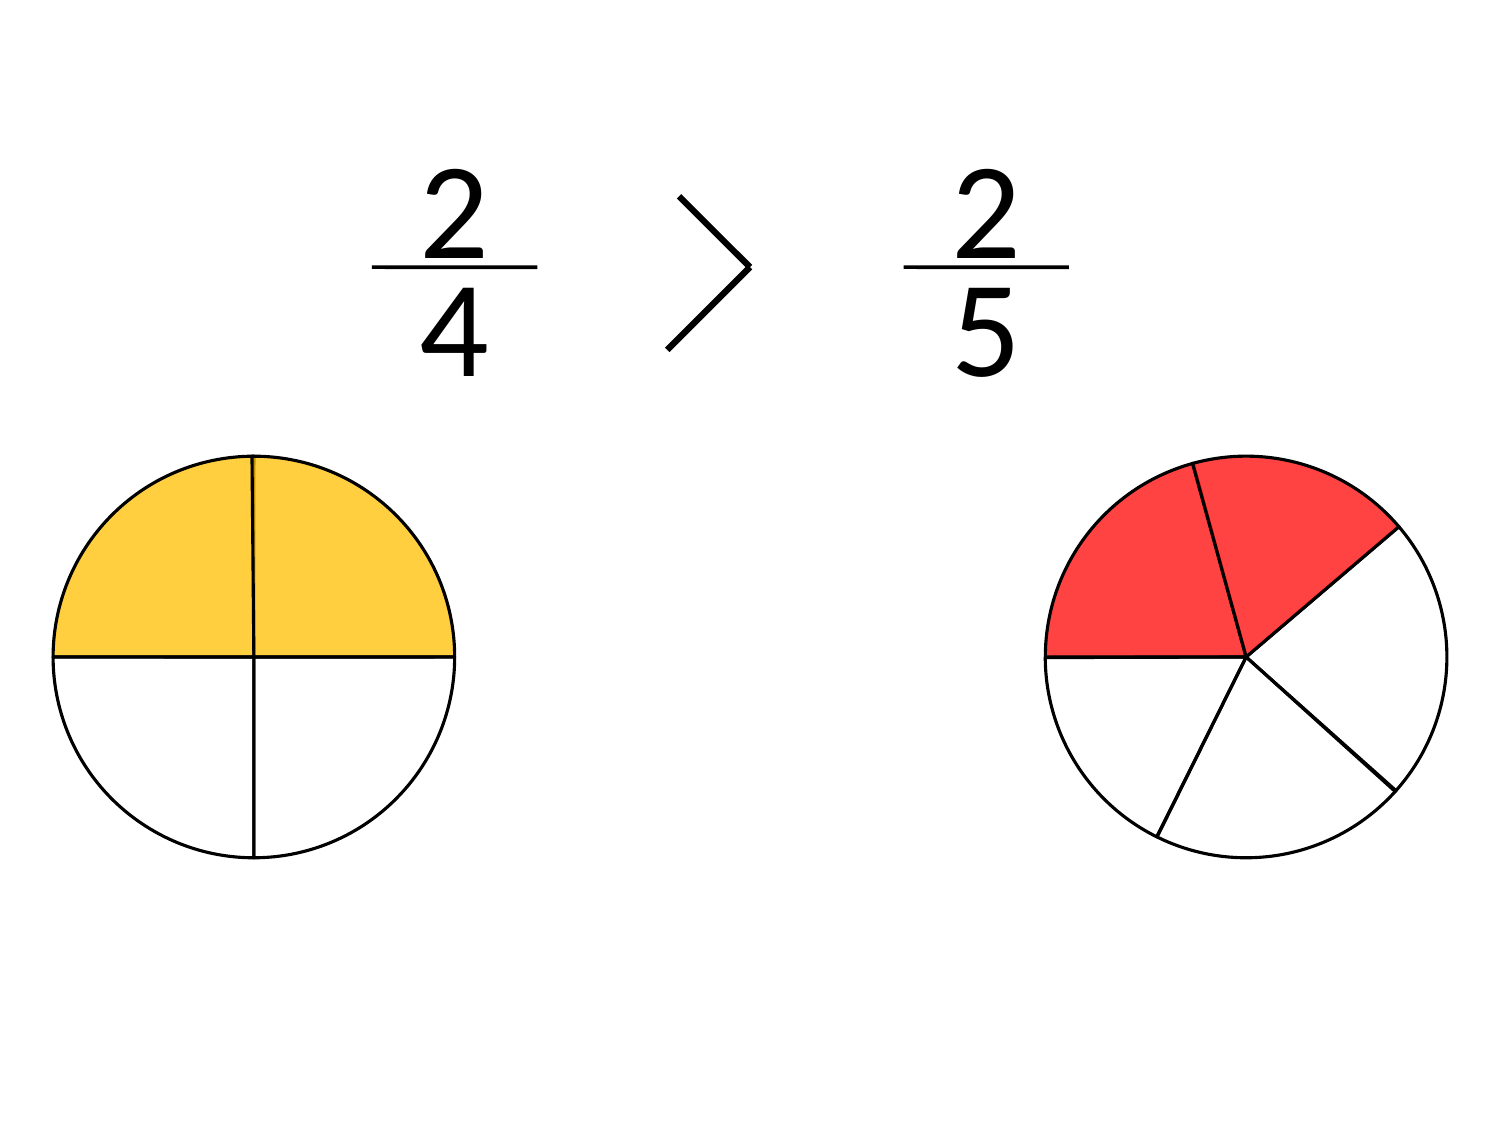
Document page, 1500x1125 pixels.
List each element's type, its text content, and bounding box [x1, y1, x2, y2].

text_box 2 [915, 113, 1057, 231]
text_box 2 [383, 113, 526, 231]
text_box 4 [383, 231, 526, 265]
text_box 5 [915, 231, 1057, 265]
text_box 5 [915, 269, 1057, 412]
text_box [53, 456, 455, 655]
text_box 4 [383, 269, 526, 412]
text_box [1045, 456, 1400, 657]
